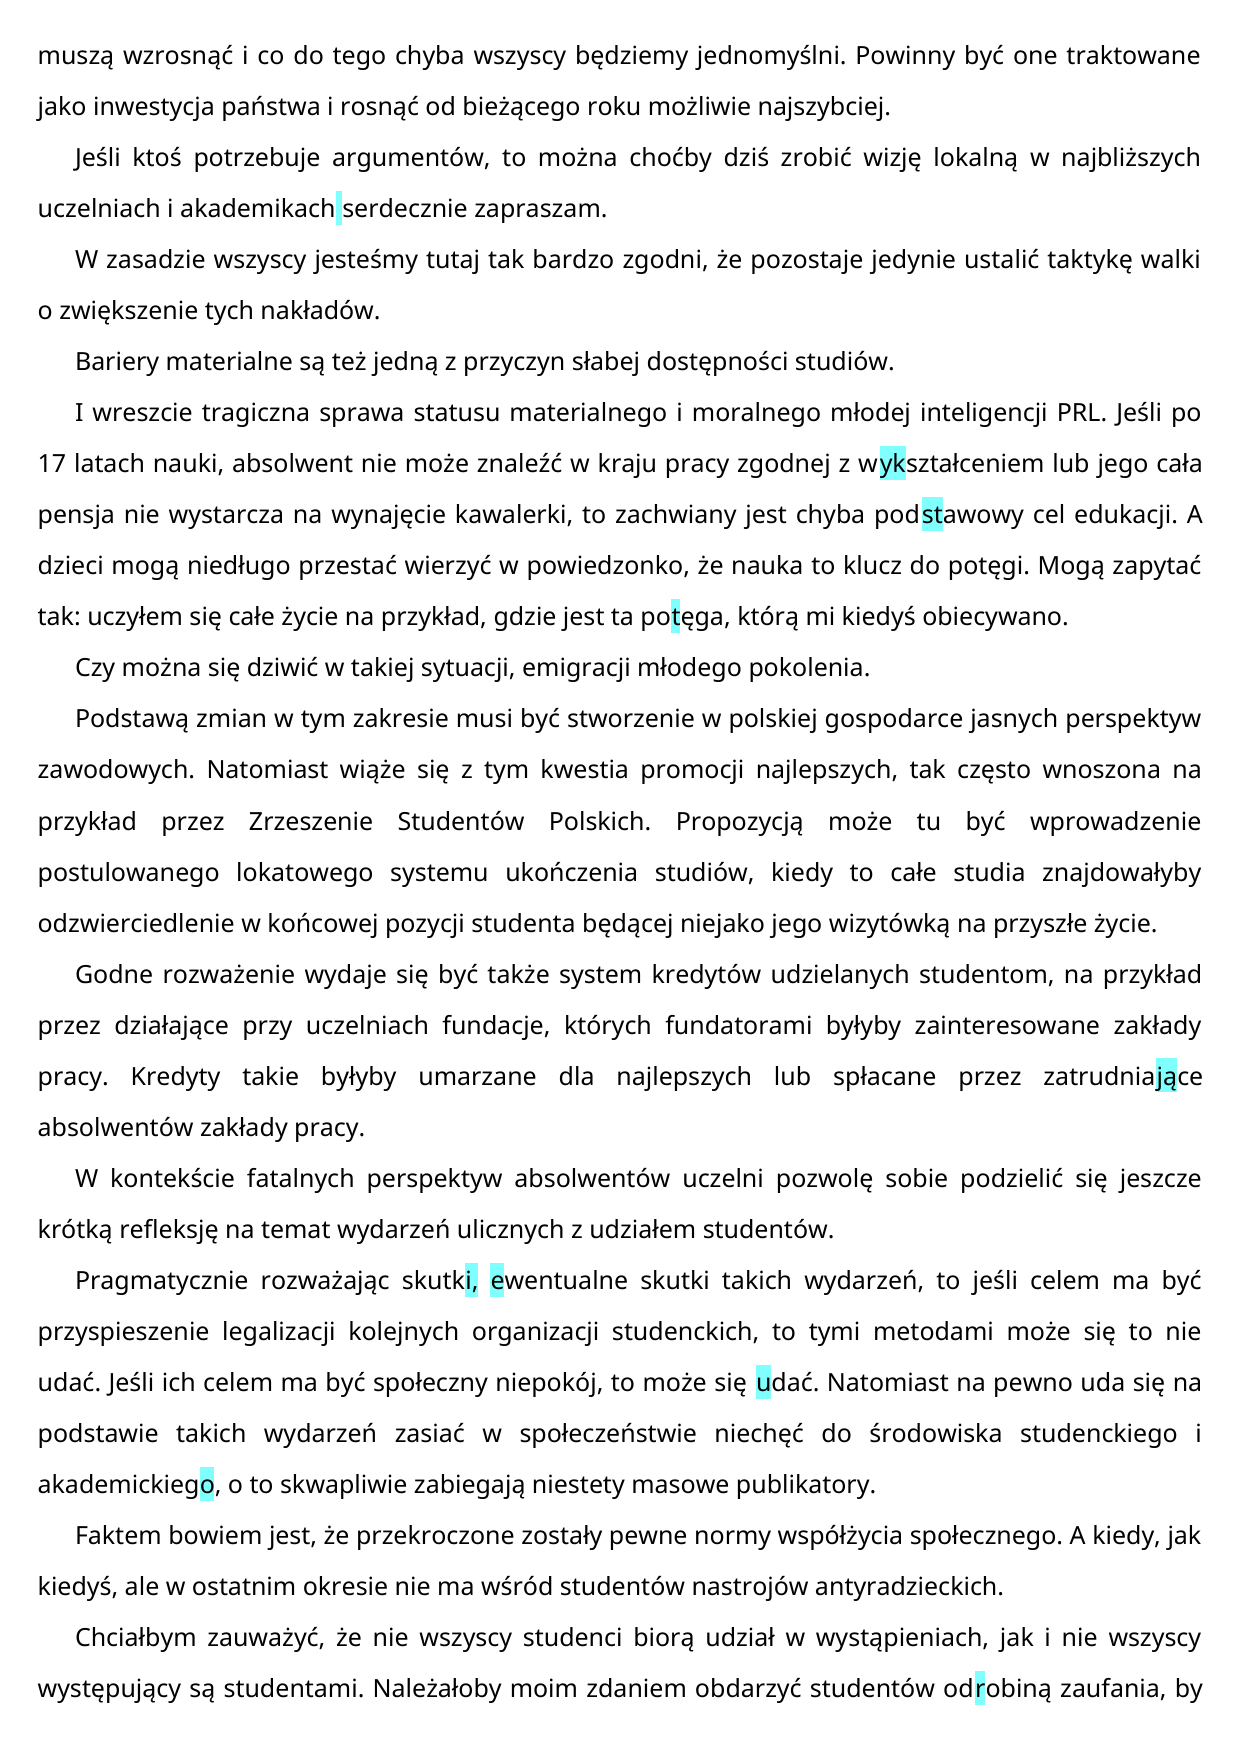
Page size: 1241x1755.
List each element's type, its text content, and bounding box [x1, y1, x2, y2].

text Jeśli ktoś potrzebuje argumentów, to można choćby dziś zrobić wizję lokalną w najbliższych uczelniach i akademikach serdecznie zapraszam. [37, 139, 1203, 225]
text Godne rozważenie wydaje się być także system kredytów udzielanych studentom, na przykład przez działające przy uczelniach fundacje, których fundatorami byłyby zainteresowane zakłady pracy. Kredyty takie byłyby umarzane dla najlepszych lub spłacane przez zatrudniające absolwentów zakłady pracy. [37, 956, 1203, 1143]
text Pragmatycznie rozważając skutki, ewentualne skutki takich wydarzeń, to jeśli celem ma być przyspieszenie legalizacji kolejnych organizacji studenckich, to tymi metodami może się to nie udać. Jeśli ich celem ma być społeczny niepokój, to może się udać. Natomiast na pewno uda się na podstawie takich wydarzeń zasiać w społeczeństwie niechęć do środowiska studenckiego i akademickiego, o to skwapliwie zabiegają niestety masowe publikatory. [37, 1262, 1203, 1501]
text muszą wzrosnąć i co do tego chyba wszyscy będziemy jednomyślni. Powinny być one traktowane jako inwestycja państwa i rosnąć od bieżącego roku możliwie najszybciej. [37, 37, 1203, 123]
text W kontekście fatalnych perspektyw absolwentów uczelni pozwolę sobie podzielić się jeszcze krótką refleksję na temat wydarzeń ulicznych z udziałem studentów. [37, 1160, 1203, 1246]
text W zasadzie wszyscy jesteśmy tutaj tak bardzo zgodni, że pozostaje jedynie ustalić taktykę walki o zwiększenie tych nakładów. [37, 242, 1203, 327]
text I wreszcie tragiczna sprawa statusu materialnego i moralnego młodej inteligencji PRL. Jeśli po 17 latach nauki, absolwent nie może znaleźć w kraju pracy zgodnej z wykształceniem lub jego cała pensja nie wystarcza na wynajęcie kawalerki, to zachwiany jest chyba podstawowy cel edukacji. A dzieci mogą niedługo przestać wierzyć w powiedzonko, że nauka to klucz do potęgi. Mogą zapytać tak: uczyłem się całe życie na przykład, gdzie jest ta potęga, którą mi kiedyś obiecywano. [37, 395, 1203, 633]
text Podstawą zmian w tym zakresie musi być stworzenie w polskiej gospodarce jasnych perspektyw zawodowych. Natomiast wiąże się z tym kwestia promocji najlepszych, tak często wnoszona na przykład przez Zrzeszenie Studentów Polskich. Propozycją może tu być wprowadzenie postulowanego lokatowego systemu ukończenia studiów, kiedy to całe studia znajdowałyby odzwierciedlenie w końcowej pozycji studenta będącej niejako jego wizytówką na przyszłe życie. [37, 701, 1203, 939]
text Chciałbym zauważyć, że nie wszyscy studenci biorą udział w wystąpieniach, jak i nie wszyscy występujący są studentami. Należałoby moim zdaniem obdarzyć studentów odrobiną zaufania, by [37, 1620, 1203, 1705]
text Czy można się dziwić w takiej sytuacji, emigracji młodego pokolenia. [37, 650, 1203, 684]
text Faktem bowiem jest, że przekroczone zostały pewne normy współżycia społecznego. A kiedy, jak kiedyś, ale w ostatnim okresie nie ma wśród studentów nastrojów antyradzieckich. [37, 1518, 1203, 1603]
text Bariery materialne są też jedną z przyczyn słabej dostępności studiów. [37, 344, 1203, 378]
